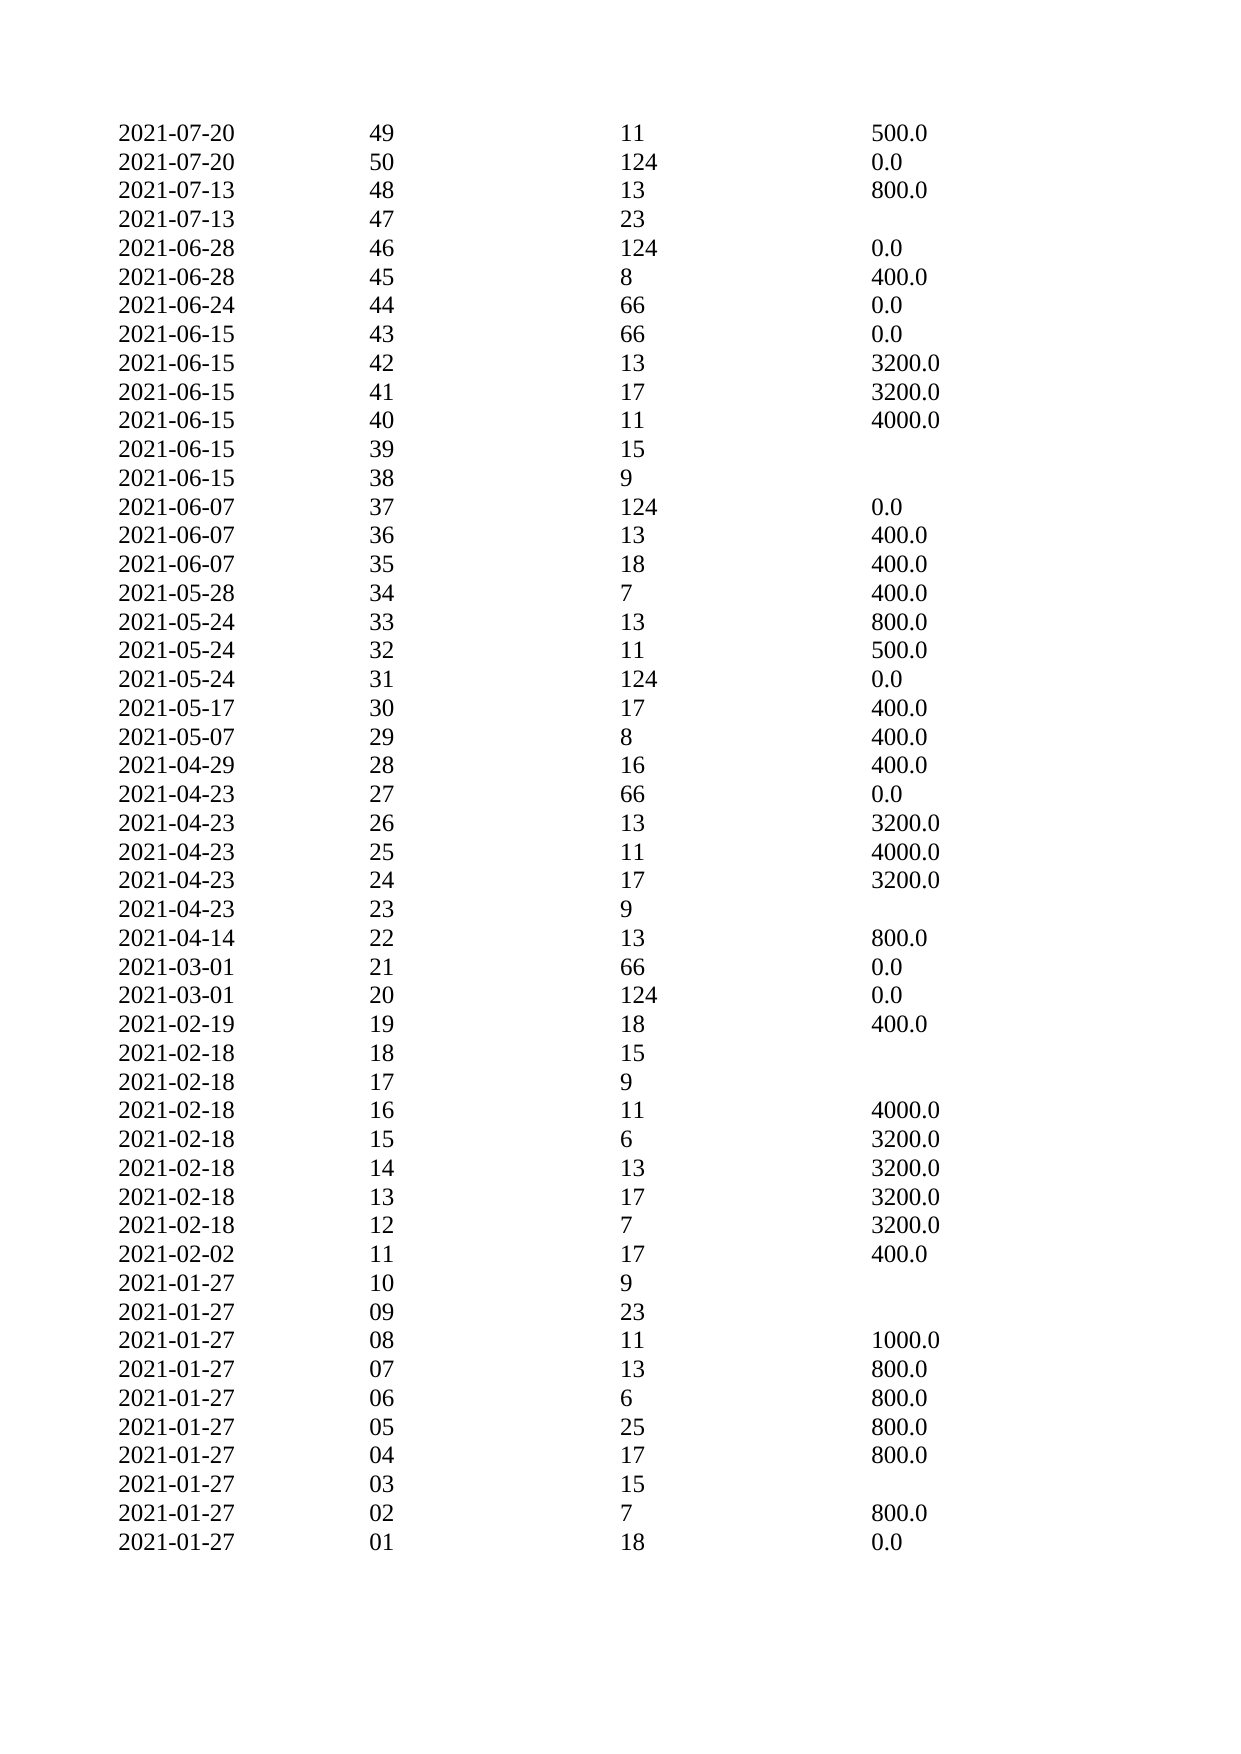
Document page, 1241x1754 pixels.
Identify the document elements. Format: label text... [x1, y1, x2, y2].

table_cell 18 [620, 549, 871, 578]
table_cell 27 [369, 779, 620, 808]
table_cell 18 [620, 1527, 871, 1556]
table_cell 2021-04-23 [118, 866, 369, 894]
table_cell 66 [620, 779, 871, 808]
table_cell 17 [620, 1239, 871, 1268]
table_cell 124 [620, 492, 871, 521]
table_cell 2021-01-27 [118, 1498, 369, 1527]
table_cell 2021-06-15 [118, 463, 369, 492]
table_cell 4000.0 [871, 1096, 1122, 1124]
table_cell 17 [620, 866, 871, 894]
table_cell 9 [620, 1268, 871, 1297]
table_cell 49 [369, 118, 620, 147]
table_cell 2021-06-15 [118, 434, 369, 463]
table_cell 9 [620, 463, 871, 492]
table_cell 17 [620, 1441, 871, 1469]
table_cell 18 [620, 1009, 871, 1038]
table_cell 2021-06-24 [118, 291, 369, 319]
table_cell 11 [620, 636, 871, 664]
table_cell 6 [620, 1383, 871, 1412]
table_cell 0.0 [871, 1527, 1122, 1556]
table_cell 40 [369, 406, 620, 434]
table_cell 2021-02-02 [118, 1239, 369, 1268]
table_cell 2021-06-15 [118, 377, 369, 406]
table_cell 0.0 [871, 233, 1122, 262]
table_cell 13 [620, 607, 871, 636]
table_cell 2021-01-27 [118, 1412, 369, 1441]
table_cell 9 [620, 894, 871, 923]
table_cell 2021-02-18 [118, 1153, 369, 1182]
table_cell 2021-06-07 [118, 492, 369, 521]
table_cell 400.0 [871, 722, 1122, 751]
table_cell 2021-02-18 [118, 1211, 369, 1239]
table_cell 44 [369, 291, 620, 319]
table_cell [871, 1038, 1122, 1067]
table_cell 0.0 [871, 779, 1122, 808]
table_cell 23 [369, 894, 620, 923]
table_cell 2021-06-15 [118, 319, 369, 348]
table_cell 2021-06-28 [118, 233, 369, 262]
table_cell 36 [369, 521, 620, 549]
table_cell 2021-02-18 [118, 1124, 369, 1153]
table_cell [871, 434, 1122, 463]
table_cell 0.0 [871, 664, 1122, 693]
table_cell 0.0 [871, 492, 1122, 521]
table_cell 2021-02-18 [118, 1038, 369, 1067]
table_cell 25 [620, 1412, 871, 1441]
table_cell 12 [369, 1211, 620, 1239]
table_cell 800.0 [871, 923, 1122, 952]
table_cell 14 [369, 1153, 620, 1182]
table_cell 39 [369, 434, 620, 463]
table_cell 800.0 [871, 1354, 1122, 1383]
table_cell 11 [620, 118, 871, 147]
table_cell 06 [369, 1383, 620, 1412]
table_cell 11 [620, 406, 871, 434]
table_cell 1000.0 [871, 1326, 1122, 1354]
table_cell 2021-04-23 [118, 779, 369, 808]
table_cell 2021-05-24 [118, 607, 369, 636]
table_cell 17 [620, 693, 871, 722]
table_cell [871, 204, 1122, 233]
table_cell 800.0 [871, 176, 1122, 204]
table_cell 23 [620, 1297, 871, 1326]
table_cell 2021-06-07 [118, 549, 369, 578]
table_cell 400.0 [871, 549, 1122, 578]
table_cell [871, 1268, 1122, 1297]
table_cell 2021-03-01 [118, 981, 369, 1009]
table_cell 0.0 [871, 981, 1122, 1009]
table_cell 13 [620, 176, 871, 204]
table_cell 16 [369, 1096, 620, 1124]
table_cell [871, 463, 1122, 492]
table_cell 17 [369, 1067, 620, 1096]
table_cell 2021-02-19 [118, 1009, 369, 1038]
table_cell [871, 1297, 1122, 1326]
table_cell 2021-01-27 [118, 1354, 369, 1383]
table_cell 3200.0 [871, 1211, 1122, 1239]
table_cell 25 [369, 837, 620, 866]
table_cell 124 [620, 147, 871, 176]
table_cell 124 [620, 981, 871, 1009]
table_cell 10 [369, 1268, 620, 1297]
table_cell 0.0 [871, 952, 1122, 981]
table_cell 2021-06-07 [118, 521, 369, 549]
table_cell 4000.0 [871, 406, 1122, 434]
table_cell 15 [620, 1038, 871, 1067]
table_cell 500.0 [871, 118, 1122, 147]
table_cell 4000.0 [871, 837, 1122, 866]
table_cell 2021-04-14 [118, 923, 369, 952]
table_cell 800.0 [871, 1383, 1122, 1412]
table_cell 11 [620, 1326, 871, 1354]
table_cell 46 [369, 233, 620, 262]
table_cell 48 [369, 176, 620, 204]
table_cell 3200.0 [871, 1153, 1122, 1182]
table_cell 2021-07-13 [118, 204, 369, 233]
table_cell 11 [620, 837, 871, 866]
table_cell 11 [620, 1096, 871, 1124]
table_cell 2021-01-27 [118, 1297, 369, 1326]
table_cell 0.0 [871, 147, 1122, 176]
table_cell 2021-02-18 [118, 1067, 369, 1096]
table_cell 13 [620, 348, 871, 377]
table_cell 6 [620, 1124, 871, 1153]
table_cell 2021-07-20 [118, 118, 369, 147]
table_cell 2021-03-01 [118, 952, 369, 981]
table_cell 0.0 [871, 319, 1122, 348]
table_cell 400.0 [871, 751, 1122, 779]
table_cell 23 [620, 204, 871, 233]
table_cell 13 [620, 1153, 871, 1182]
table_cell 2021-01-27 [118, 1527, 369, 1556]
table_cell 8 [620, 262, 871, 291]
table_cell 800.0 [871, 1498, 1122, 1527]
table_cell 7 [620, 578, 871, 607]
table_cell 800.0 [871, 607, 1122, 636]
table_cell 20 [369, 981, 620, 1009]
table_cell 124 [620, 233, 871, 262]
table_cell 400.0 [871, 1009, 1122, 1038]
table_cell 24 [369, 866, 620, 894]
table_cell 800.0 [871, 1412, 1122, 1441]
table_cell [871, 1469, 1122, 1498]
table_cell 19 [369, 1009, 620, 1038]
table_cell 2021-05-17 [118, 693, 369, 722]
table_cell 45 [369, 262, 620, 291]
table_cell 3200.0 [871, 1124, 1122, 1153]
table_cell 15 [620, 434, 871, 463]
table_cell 47 [369, 204, 620, 233]
table_cell 38 [369, 463, 620, 492]
table_cell 34 [369, 578, 620, 607]
table_cell 9 [620, 1067, 871, 1096]
table_cell 33 [369, 607, 620, 636]
table_cell 400.0 [871, 1239, 1122, 1268]
table_cell 2021-05-24 [118, 664, 369, 693]
table_cell 400.0 [871, 521, 1122, 549]
table_cell 22 [369, 923, 620, 952]
table_cell 3200.0 [871, 866, 1122, 894]
table_cell 05 [369, 1412, 620, 1441]
table_cell 2021-07-20 [118, 147, 369, 176]
table_cell 124 [620, 664, 871, 693]
table_cell 2021-02-18 [118, 1182, 369, 1211]
table_cell 2021-05-24 [118, 636, 369, 664]
table_cell 2021-07-13 [118, 176, 369, 204]
table_cell 50 [369, 147, 620, 176]
table_cell 08 [369, 1326, 620, 1354]
table_cell 2021-04-23 [118, 894, 369, 923]
table_cell 15 [369, 1124, 620, 1153]
table_cell 04 [369, 1441, 620, 1469]
table_cell 3200.0 [871, 377, 1122, 406]
table_cell 3200.0 [871, 808, 1122, 837]
table_cell 7 [620, 1211, 871, 1239]
table_cell 11 [369, 1239, 620, 1268]
table_cell 30 [369, 693, 620, 722]
table_cell 42 [369, 348, 620, 377]
table_cell 32 [369, 636, 620, 664]
table_cell 21 [369, 952, 620, 981]
table_cell 2021-01-27 [118, 1469, 369, 1498]
table_cell 37 [369, 492, 620, 521]
table_cell 18 [369, 1038, 620, 1067]
table_cell 3200.0 [871, 1182, 1122, 1211]
table_cell 03 [369, 1469, 620, 1498]
table_cell 07 [369, 1354, 620, 1383]
table_cell [871, 1067, 1122, 1096]
table_cell 17 [620, 1182, 871, 1211]
table_cell 800.0 [871, 1441, 1122, 1469]
table_cell 09 [369, 1297, 620, 1326]
table_cell [871, 894, 1122, 923]
table_cell 2021-02-18 [118, 1096, 369, 1124]
table_cell 2021-04-29 [118, 751, 369, 779]
table_cell 2021-01-27 [118, 1441, 369, 1469]
table_cell 66 [620, 291, 871, 319]
table_cell 01 [369, 1527, 620, 1556]
table_cell 2021-05-28 [118, 578, 369, 607]
table_cell 2021-06-28 [118, 262, 369, 291]
table_cell 2021-06-15 [118, 406, 369, 434]
table_cell 7 [620, 1498, 871, 1527]
table_cell 2021-04-23 [118, 837, 369, 866]
table_cell 3200.0 [871, 348, 1122, 377]
table_cell 13 [620, 1354, 871, 1383]
table_cell 02 [369, 1498, 620, 1527]
table_cell 35 [369, 549, 620, 578]
table_cell 15 [620, 1469, 871, 1498]
table_cell 66 [620, 952, 871, 981]
table_cell 29 [369, 722, 620, 751]
table_cell 13 [620, 521, 871, 549]
table_cell 2021-06-15 [118, 348, 369, 377]
table_cell 8 [620, 722, 871, 751]
table_cell 400.0 [871, 578, 1122, 607]
table_cell 500.0 [871, 636, 1122, 664]
table_cell 13 [620, 923, 871, 952]
table_cell 28 [369, 751, 620, 779]
table_cell 0.0 [871, 291, 1122, 319]
table_cell 2021-01-27 [118, 1383, 369, 1412]
table_cell 2021-01-27 [118, 1326, 369, 1354]
table_cell 41 [369, 377, 620, 406]
table_cell 43 [369, 319, 620, 348]
table_cell 31 [369, 664, 620, 693]
table_cell 400.0 [871, 693, 1122, 722]
table_cell 400.0 [871, 262, 1122, 291]
table_cell 16 [620, 751, 871, 779]
table_cell 2021-04-23 [118, 808, 369, 837]
table_cell 13 [369, 1182, 620, 1211]
table_cell 13 [620, 808, 871, 837]
table_cell 2021-01-27 [118, 1268, 369, 1297]
table_cell 66 [620, 319, 871, 348]
table_cell 2021-05-07 [118, 722, 369, 751]
table_cell 26 [369, 808, 620, 837]
table_cell 17 [620, 377, 871, 406]
